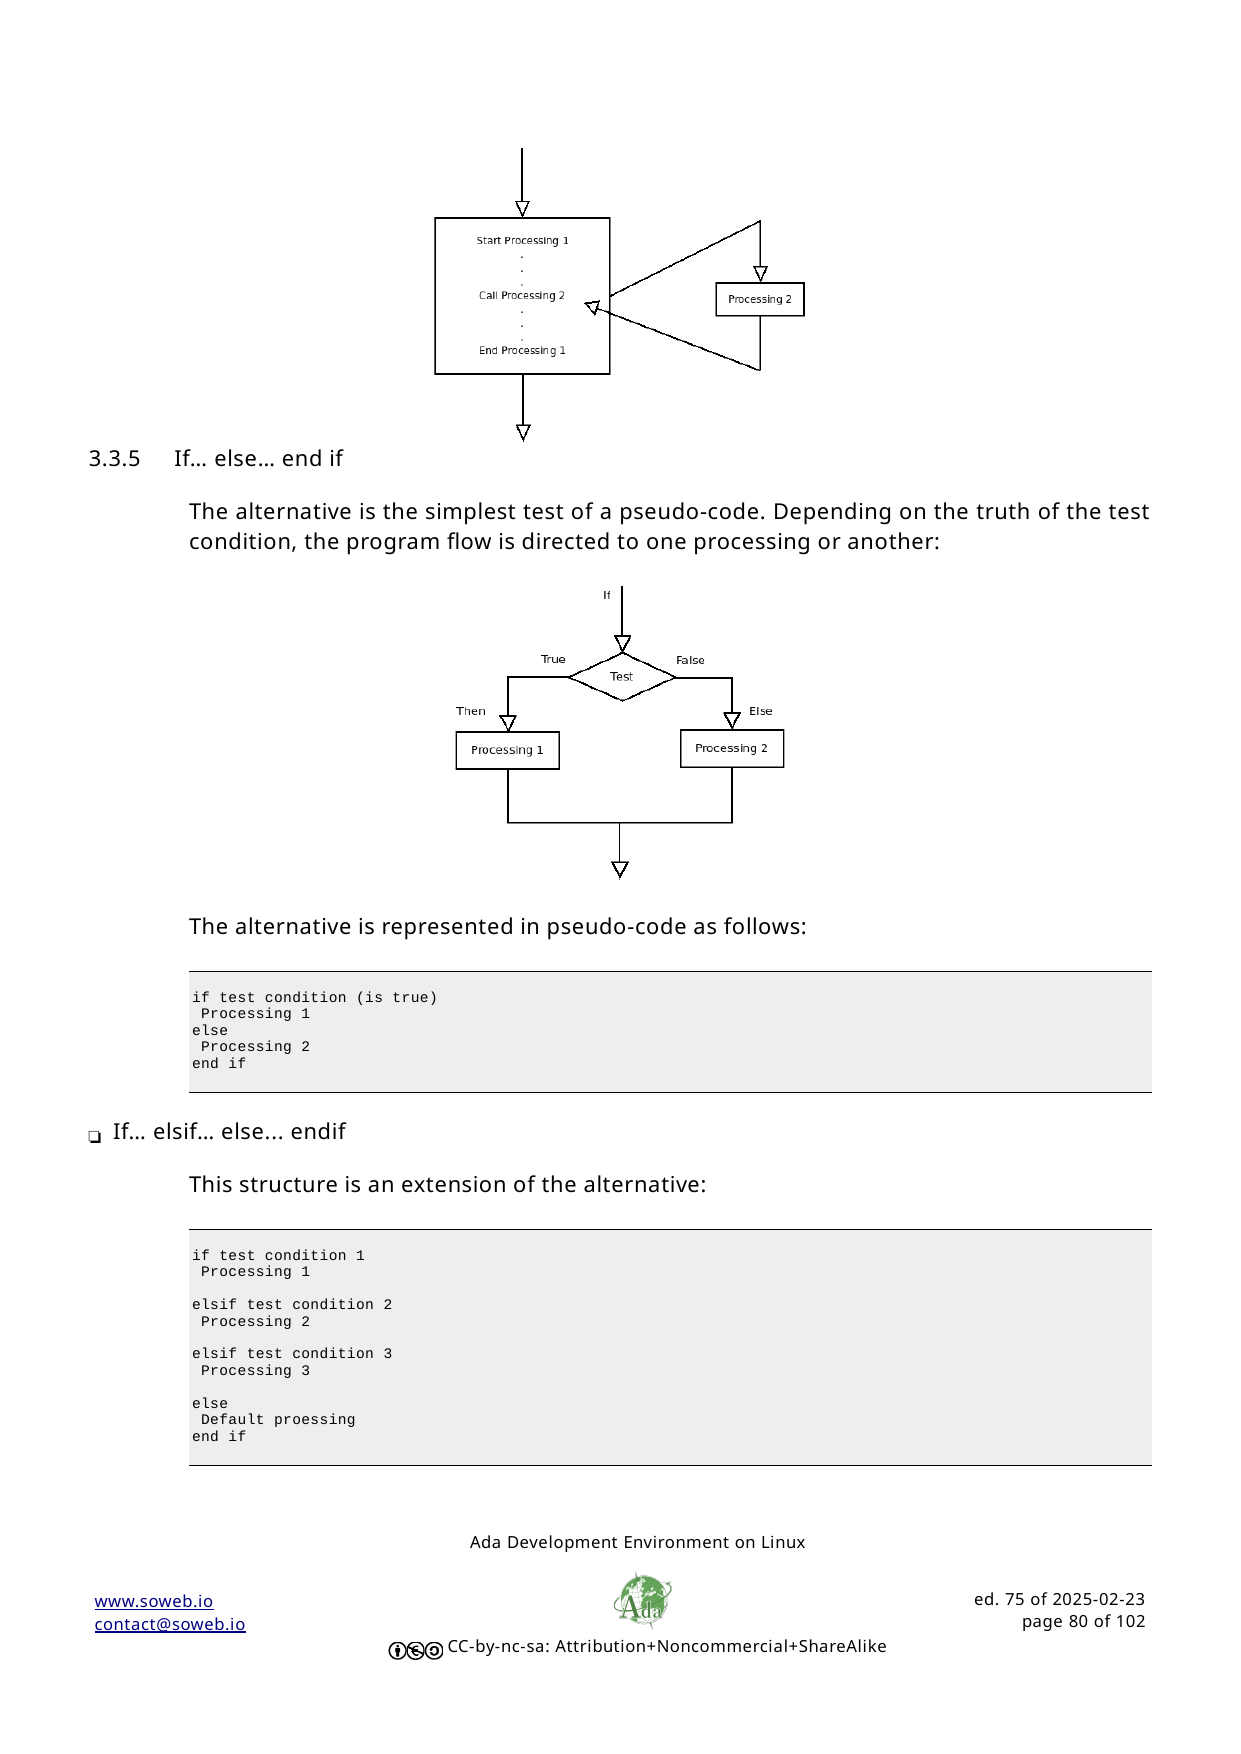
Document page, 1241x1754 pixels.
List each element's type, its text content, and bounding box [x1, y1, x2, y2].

list else [189, 1020, 1152, 1037]
list if test condition (is true) [189, 972, 1152, 1004]
text This structure is an extension of the alternative: [189, 1169, 1152, 1199]
text The alternative is the simplest test of a pseudo-code. Depending on the truth of the test condition, the program flow is directed to one processing or another: [189, 496, 1152, 556]
text The alternative is represented in pseudo-code as follows: [189, 881, 1152, 941]
list Processing 2 [189, 1037, 1152, 1053]
list Default proessing [189, 1410, 1152, 1426]
list elsif test condition 3 [189, 1344, 1152, 1360]
list elsif test condition 2 [189, 1278, 1152, 1311]
list end if [189, 1053, 1152, 1092]
subtitle If… else… end if [88, 443, 1152, 484]
list if test condition 1 [189, 1230, 1152, 1262]
picture [455, 585, 785, 881]
list Processing 1 [189, 1262, 1152, 1278]
list Processing 2 [189, 1311, 1152, 1327]
list else [189, 1377, 1152, 1410]
list Processing 3 [189, 1360, 1152, 1377]
subtitle If… elsif… else... endif [88, 1116, 1152, 1157]
picture [388, 1642, 443, 1660]
list end if [189, 1426, 1152, 1465]
picture [613, 1571, 672, 1630]
list Processing 1 [189, 1004, 1152, 1020]
picture [434, 147, 806, 443]
